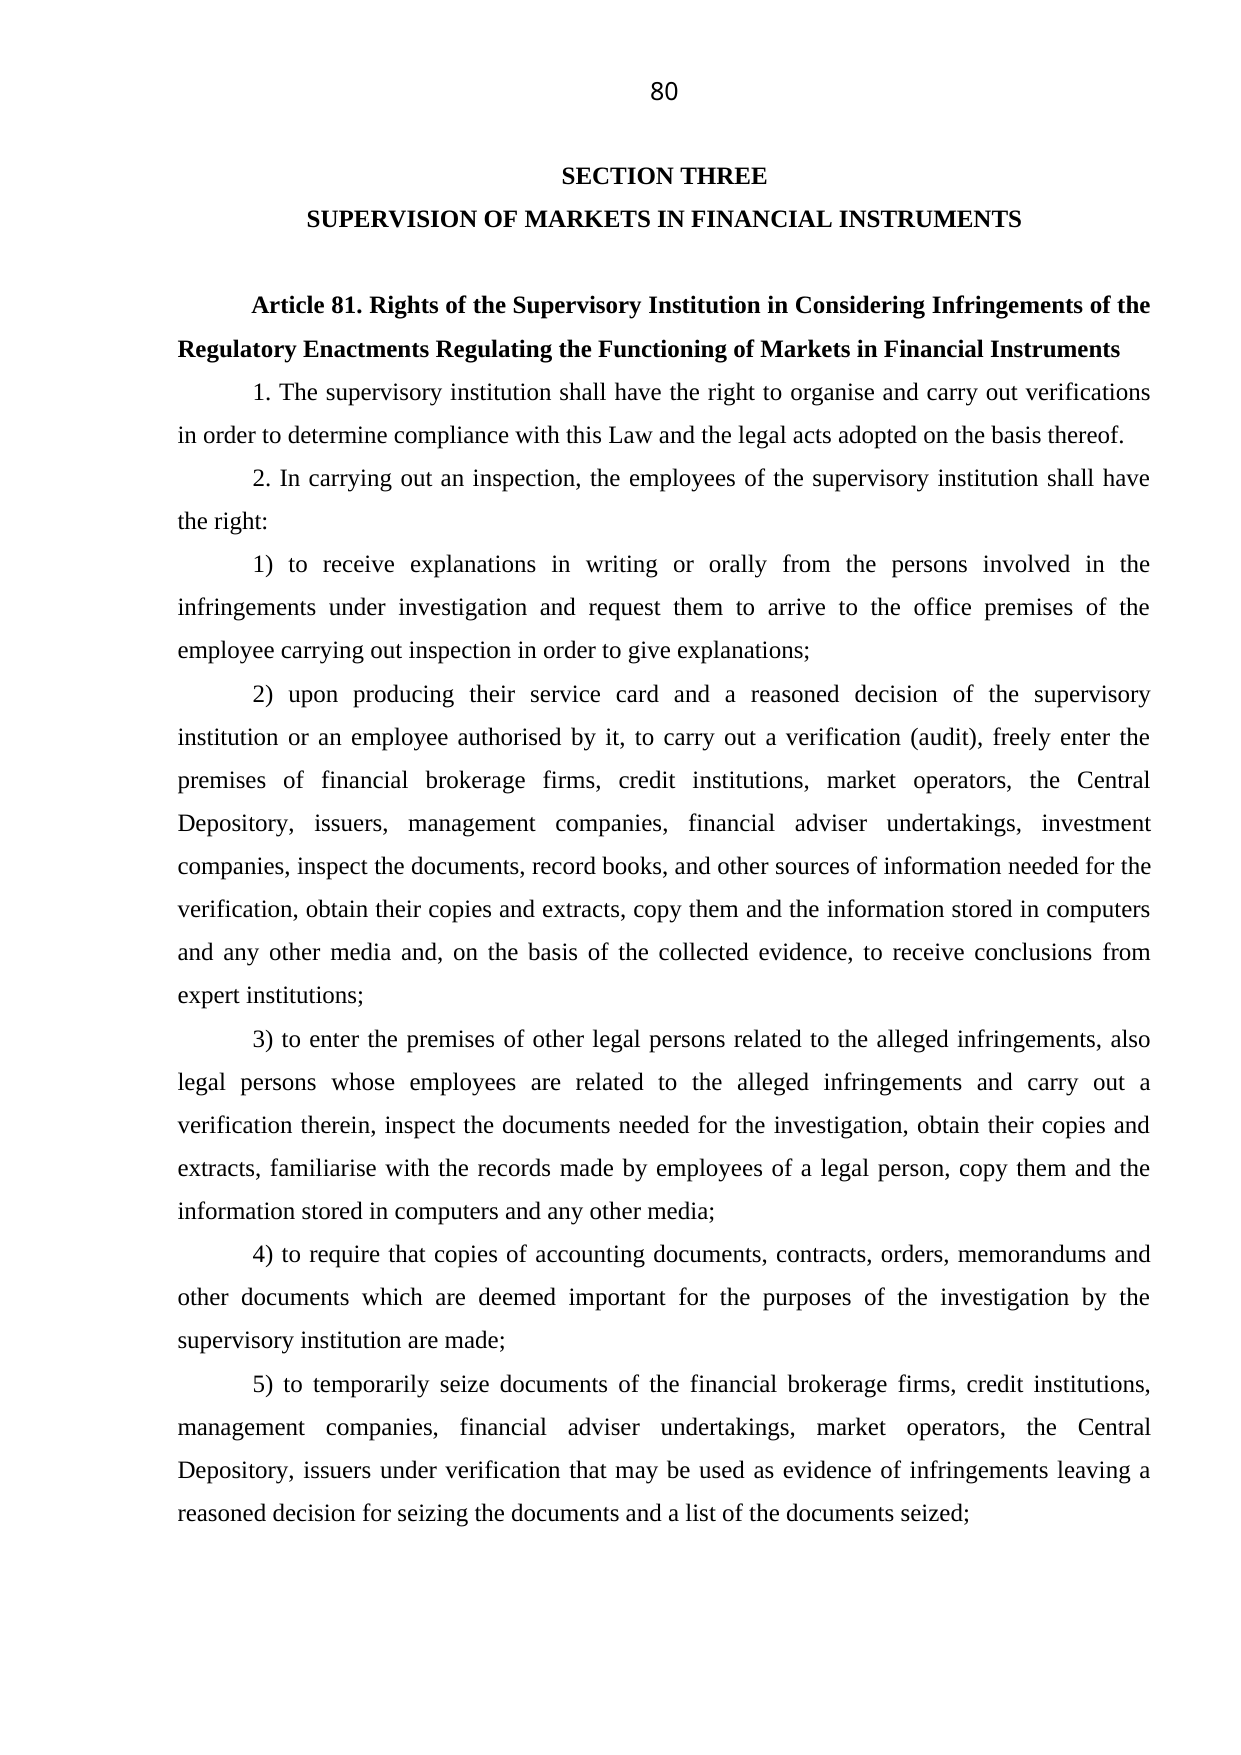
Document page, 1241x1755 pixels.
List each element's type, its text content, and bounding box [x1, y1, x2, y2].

text 4) to require that copies of accounting documents, contracts, orders, memorandums and other documents which are deemed important for the purposes of the investigation by the supervisory institution are made; [177, 1239, 1152, 1354]
text 1) to receive explanations in writing or orally from the persons involved in the infringements under investigation and request them to arrive to the office premises of the employee carrying out inspection in order to give explanations; [177, 549, 1152, 664]
text 2. In carrying out an inspection, the employees of the supervisory institution shall have the right: [177, 463, 1152, 535]
text SECTION THREE [177, 161, 1152, 190]
text 1. The supervisory institution shall have the right to organise and carry out verifications in order to determine compliance with this Law and the legal acts adopted on the basis thereof. [177, 377, 1152, 449]
text SUPERVISION OF MARKETS IN FINANCIAL INSTRUMENTS [177, 204, 1152, 233]
text 3) to enter the premises of other legal persons related to the alleged infringements, also legal persons whose employees are related to the alleged infringements and carry out a verification therein, inspect the documents needed for the investigation, obtain their copies and extracts, familiarise with the records made by employees of a legal person, copy them and the information stored in computers and any other media; [177, 1024, 1152, 1225]
text Article 81. Rights of the Supervisory Institution in Considering Infringements of the Regulatory Enactments Regulating the Functioning of Markets in Financial Instruments [177, 291, 1152, 362]
text 5) to temporarily seize documents of the financial brokerage firms, credit institutions, management companies, financial adviser undertakings, market operators, the Central Depository, issuers under verification that may be used as evidence of infringements leaving a reasoned decision for seizing the documents and a list of the documents seized; [177, 1369, 1152, 1527]
text 2) upon producing their service card and a reasoned decision of the supervisory institution or an employee authorised by it, to carry out a verification (audit), freely enter the premises of financial brokerage firms, credit institutions, market operators, the Central Depository, issuers, management companies, financial adviser undertakings, investment companies, inspect the documents, record books, and other sources of information needed for the verification, obtain their copies and extracts, copy them and the information stored in computers and any other media and, on the basis of the collected evidence, to receive conclusions from expert institutions; [177, 679, 1152, 1009]
